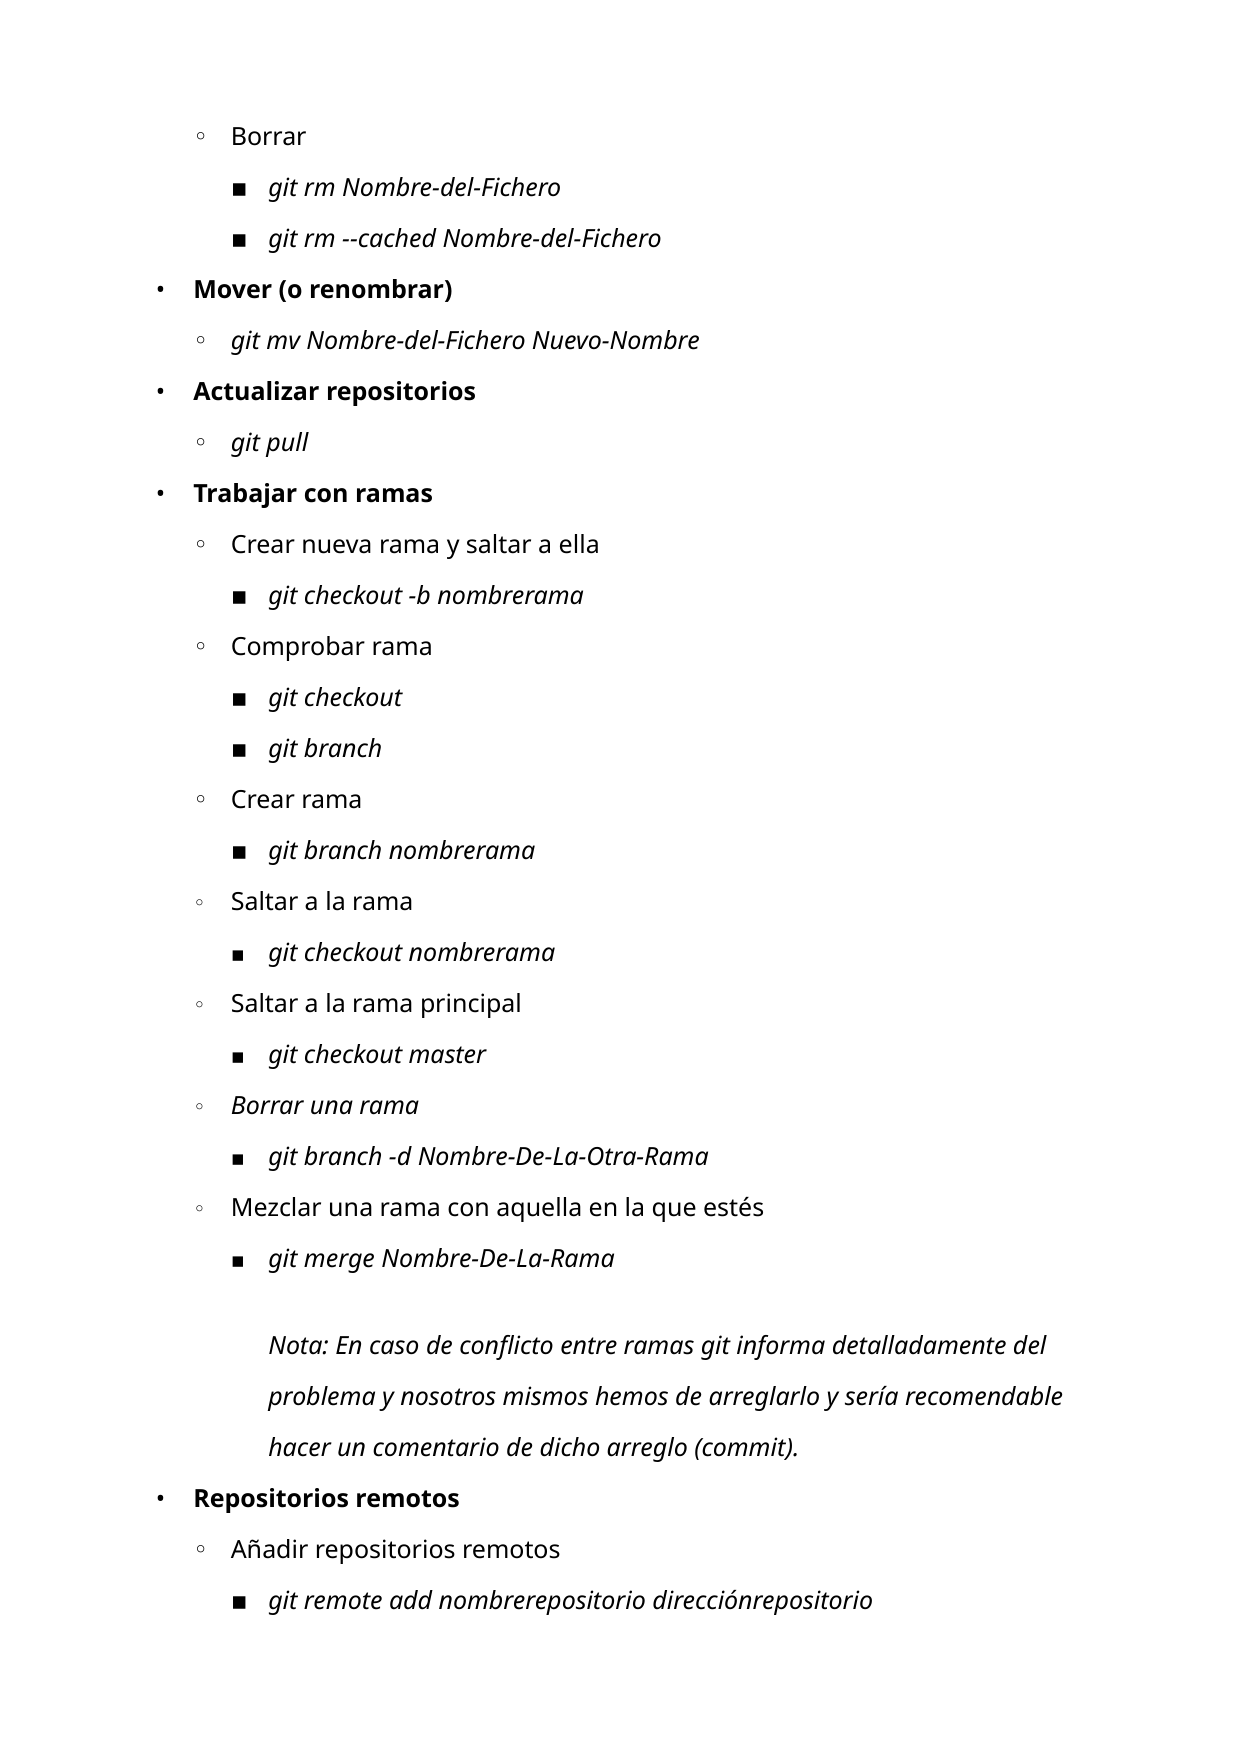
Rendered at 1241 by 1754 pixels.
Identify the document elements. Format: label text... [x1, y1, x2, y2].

list Mover (o renombrar) [156, 271, 1122, 305]
list Trabajar con ramas [156, 475, 1122, 509]
list git checkout master [231, 1037, 1122, 1071]
list git pull [193, 424, 1122, 458]
list git branch [231, 731, 1122, 765]
list Mezclar una rama con aquella en la que estés [193, 1190, 1122, 1224]
list git branch -d Nombre-De-La-Otra-Rama [231, 1139, 1122, 1173]
list git branch nombrerama [231, 833, 1122, 867]
list Nota: En caso de conflicto entre ramas git informa detalladamente del problema y nosotros mismos hemos de arreglarlo y sería recomendable hacer un comentario de dicho arreglo (commit). [231, 1327, 1122, 1464]
list git rm --cached Nombre-del-Fichero [231, 220, 1122, 254]
list Repositorios remotos [156, 1481, 1122, 1515]
list Borrar [193, 118, 1122, 152]
list git checkout -b nombrerama [231, 577, 1122, 612]
list git rm Nombre-del-Fichero [231, 169, 1122, 203]
list Saltar a la rama [193, 884, 1122, 918]
list Saltar a la rama principal [193, 986, 1122, 1020]
list git mv Nombre-del-Fichero Nuevo-Nombre [193, 322, 1122, 356]
list Comprobar rama [193, 628, 1122, 663]
list Crear rama [193, 782, 1122, 816]
list git merge Nombre-De-La-Rama [231, 1241, 1122, 1275]
list Crear nueva rama y saltar a ella [193, 526, 1122, 561]
list Añadir repositorios remotos [193, 1532, 1122, 1566]
list git remote add nombrerepositorio direcciónrepositorio [231, 1583, 1122, 1617]
list Actualizar repositorios [156, 373, 1122, 407]
list Borrar una rama [193, 1088, 1122, 1122]
list git checkout nombrerama [231, 935, 1122, 969]
list git checkout [231, 679, 1122, 714]
